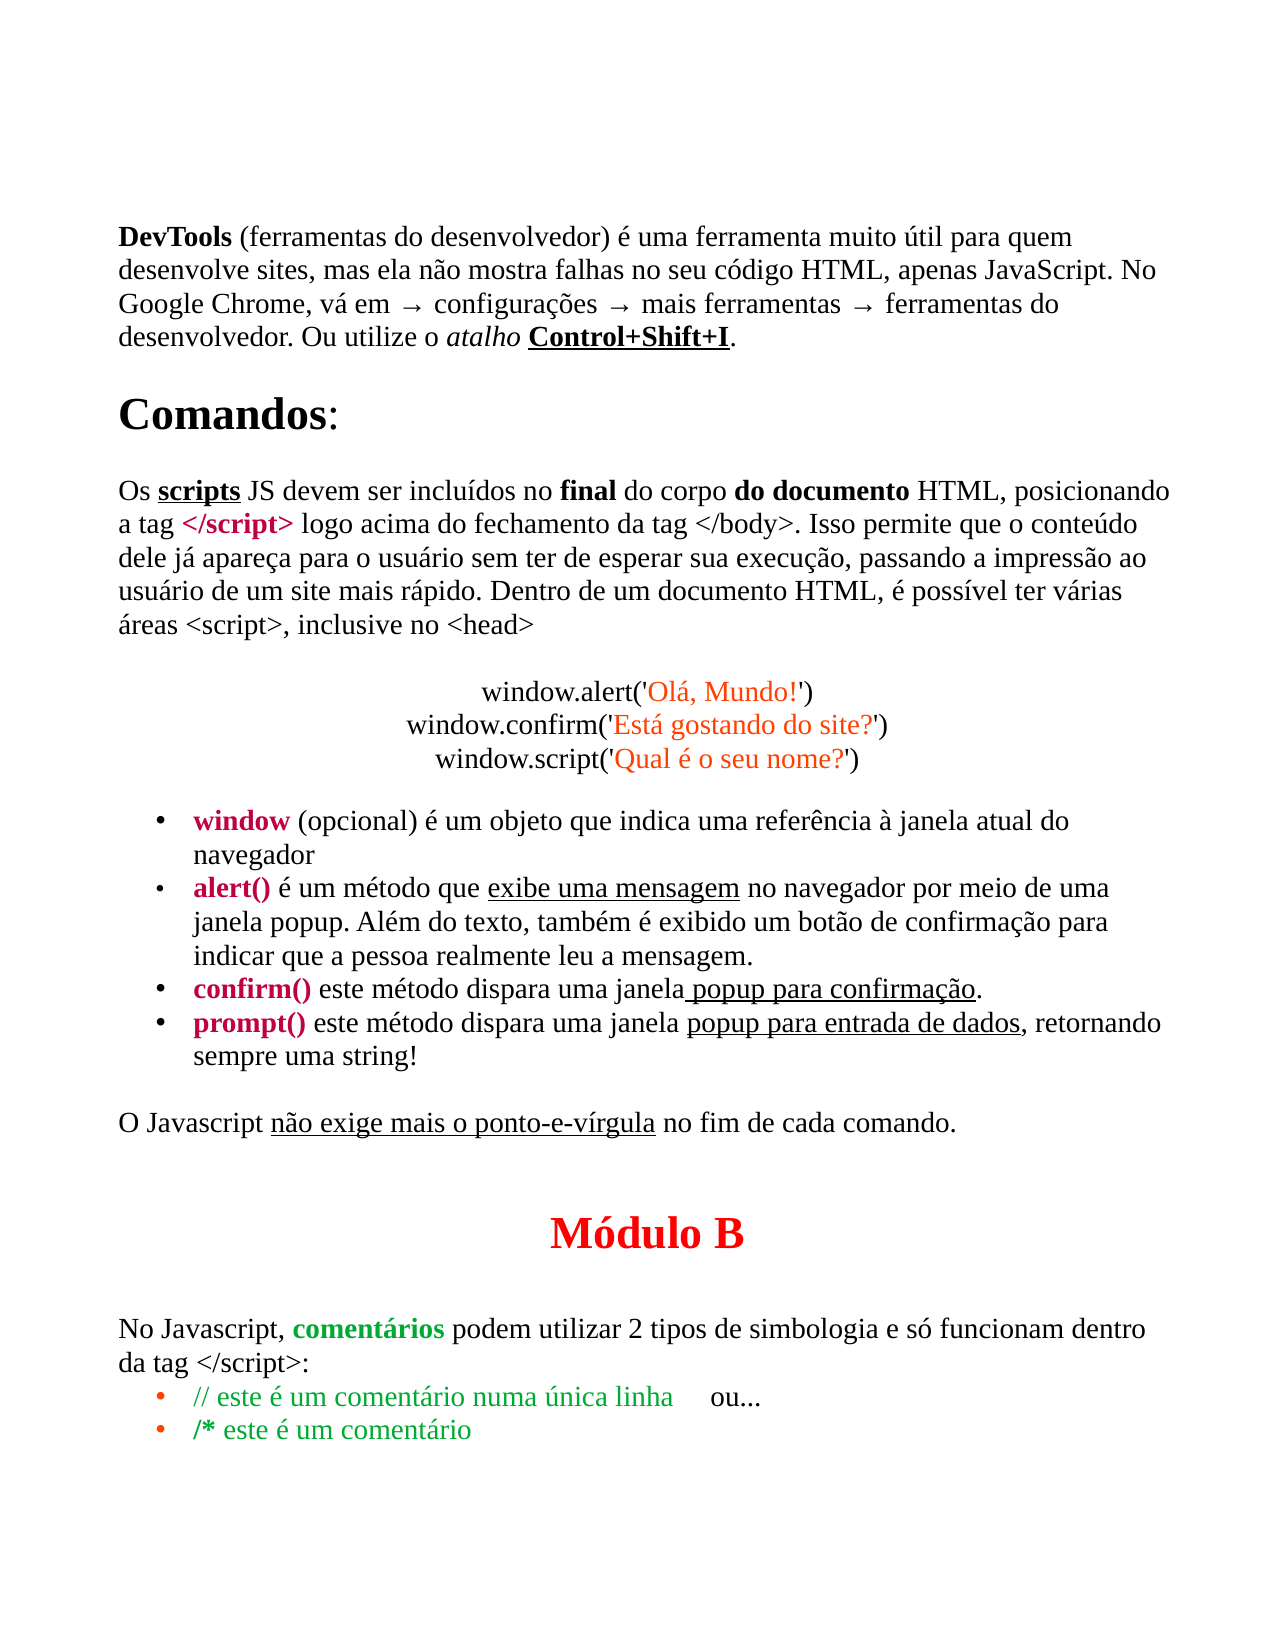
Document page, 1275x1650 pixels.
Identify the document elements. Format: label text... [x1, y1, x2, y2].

list // este é um comentário numa única linha ou... [156, 1379, 1176, 1412]
text DevTools (ferramentas do desenvolvedor) é uma ferramenta muito útil para quem desenvolve sites, mas ela não mostra falhas no seu código HTML, apenas JavaScript. No Google Chrome, vá em → configurações → mais ferramentas → ferramentas do desenvolvedor. Ou utilize o atalho Control+Shift+I. [118, 219, 1176, 353]
text No Javascript, comentários podem utilizar 2 tipos de simbologia e só funcionam dentro da tag </script>: [118, 1312, 1176, 1379]
text Módulo B [118, 1206, 1176, 1259]
list prompt() este método dispara uma janela popup para entrada de dados, retornando sempre uma string! [156, 1005, 1176, 1072]
list /* este é um comentário [156, 1412, 1176, 1446]
list confirm() este método dispara uma janela popup para confirmação. [156, 971, 1176, 1005]
text O Javascript não exige mais o ponto-e-vírgula no fim de cada comando. [118, 1106, 1176, 1139]
text window.confirm('Está gostando do site?') [118, 707, 1176, 741]
text window.alert('Olá, Mundo!') [118, 674, 1176, 707]
text Os scripts JS devem ser incluídos no final do corpo do documento HTML, posicionando a tag </script> logo acima do fechamento da tag </body>. Isso permite que o conteúdo dele já apareça para o usuário sem ter de esperar sua execução, passando a impressão ao usuário de um site mais rápido. Dentro de um documento HTML, é possível ter várias áreas <script>, inclusive no <head> [118, 473, 1176, 640]
text Comandos: [118, 386, 1176, 439]
text window.script('Qual é o seu nome?') [118, 741, 1176, 774]
list window (opcional) é um objeto que indica uma referência à janela atual do navegador [156, 803, 1176, 871]
list alert() é um método que exibe uma mensagem no navegador por meio de uma janela popup. Além do texto, também é exibido um botão de confirmação para indicar que a pessoa realmente leu a mensagem. [156, 871, 1176, 971]
